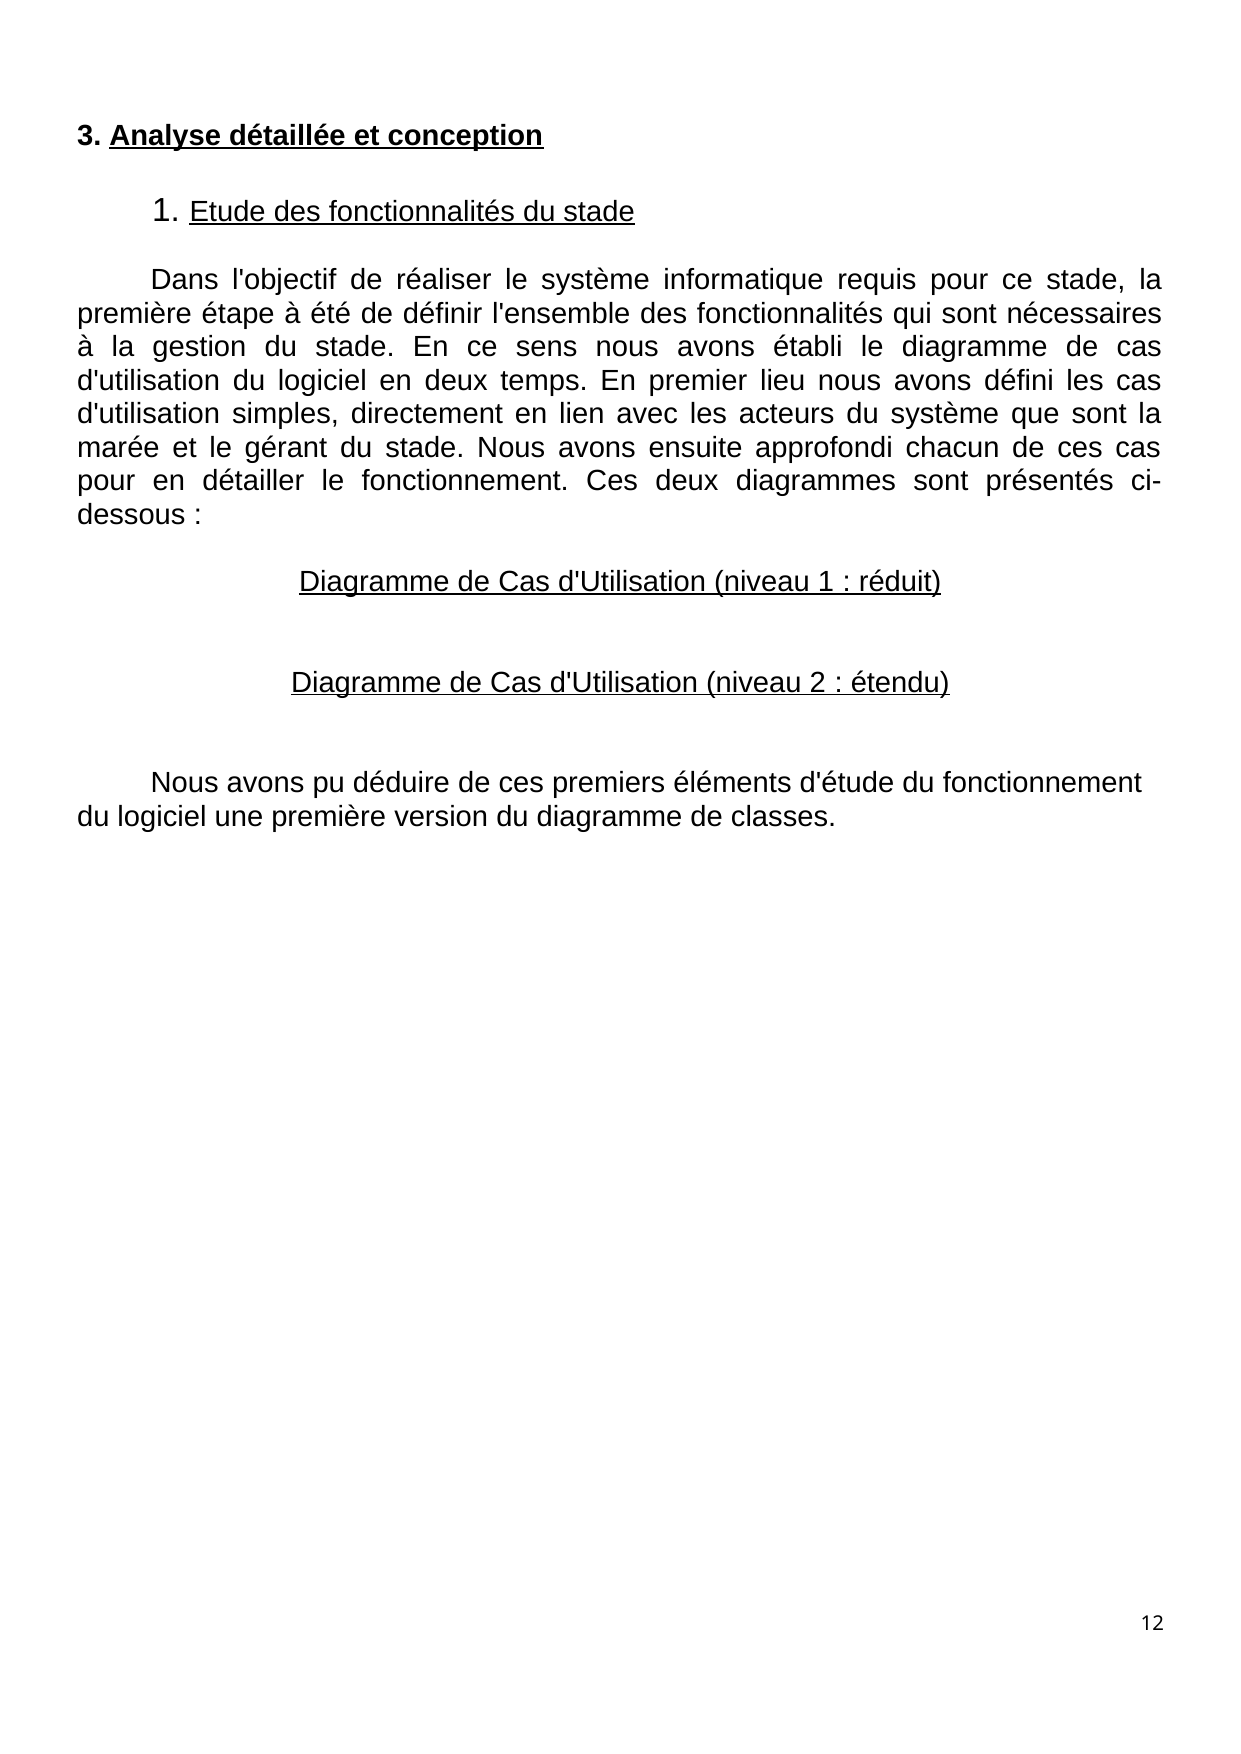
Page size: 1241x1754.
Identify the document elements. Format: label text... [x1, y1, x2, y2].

text 3. Analyse détaillée et conception [77, 118, 1163, 152]
list Etude des fonctionnalités du stade [152, 190, 1163, 228]
text Nous avons pu déduire de ces premiers éléments d'étude du fonctionnement du logiciel une première version du diagramme de classes. [77, 765, 1163, 832]
text Dans l'objectif de réaliser le système informatique requis pour ce stade, la première étape à été de définir l'ensemble des fonctionnalités qui sont nécessaires à la gestion du stade. En ce sens nous avons établi le diagramme de cas d'utilisation du logiciel en deux temps. En premier lieu nous avons défini les cas d'utilisation simples, directement en lien avec les acteurs du système que sont la marée et le gérant du stade. Nous avons ensuite approfondi chacun de ces cas pour en détailler le fonctionnement. Ces deux diagrammes sont présentés ci-dessous : [77, 262, 1163, 530]
text Diagramme de Cas d'Utilisation (niveau 2 : étendu) [77, 664, 1163, 698]
text Diagramme de Cas d'Utilisation (niveau 1 : réduit) [77, 564, 1163, 597]
